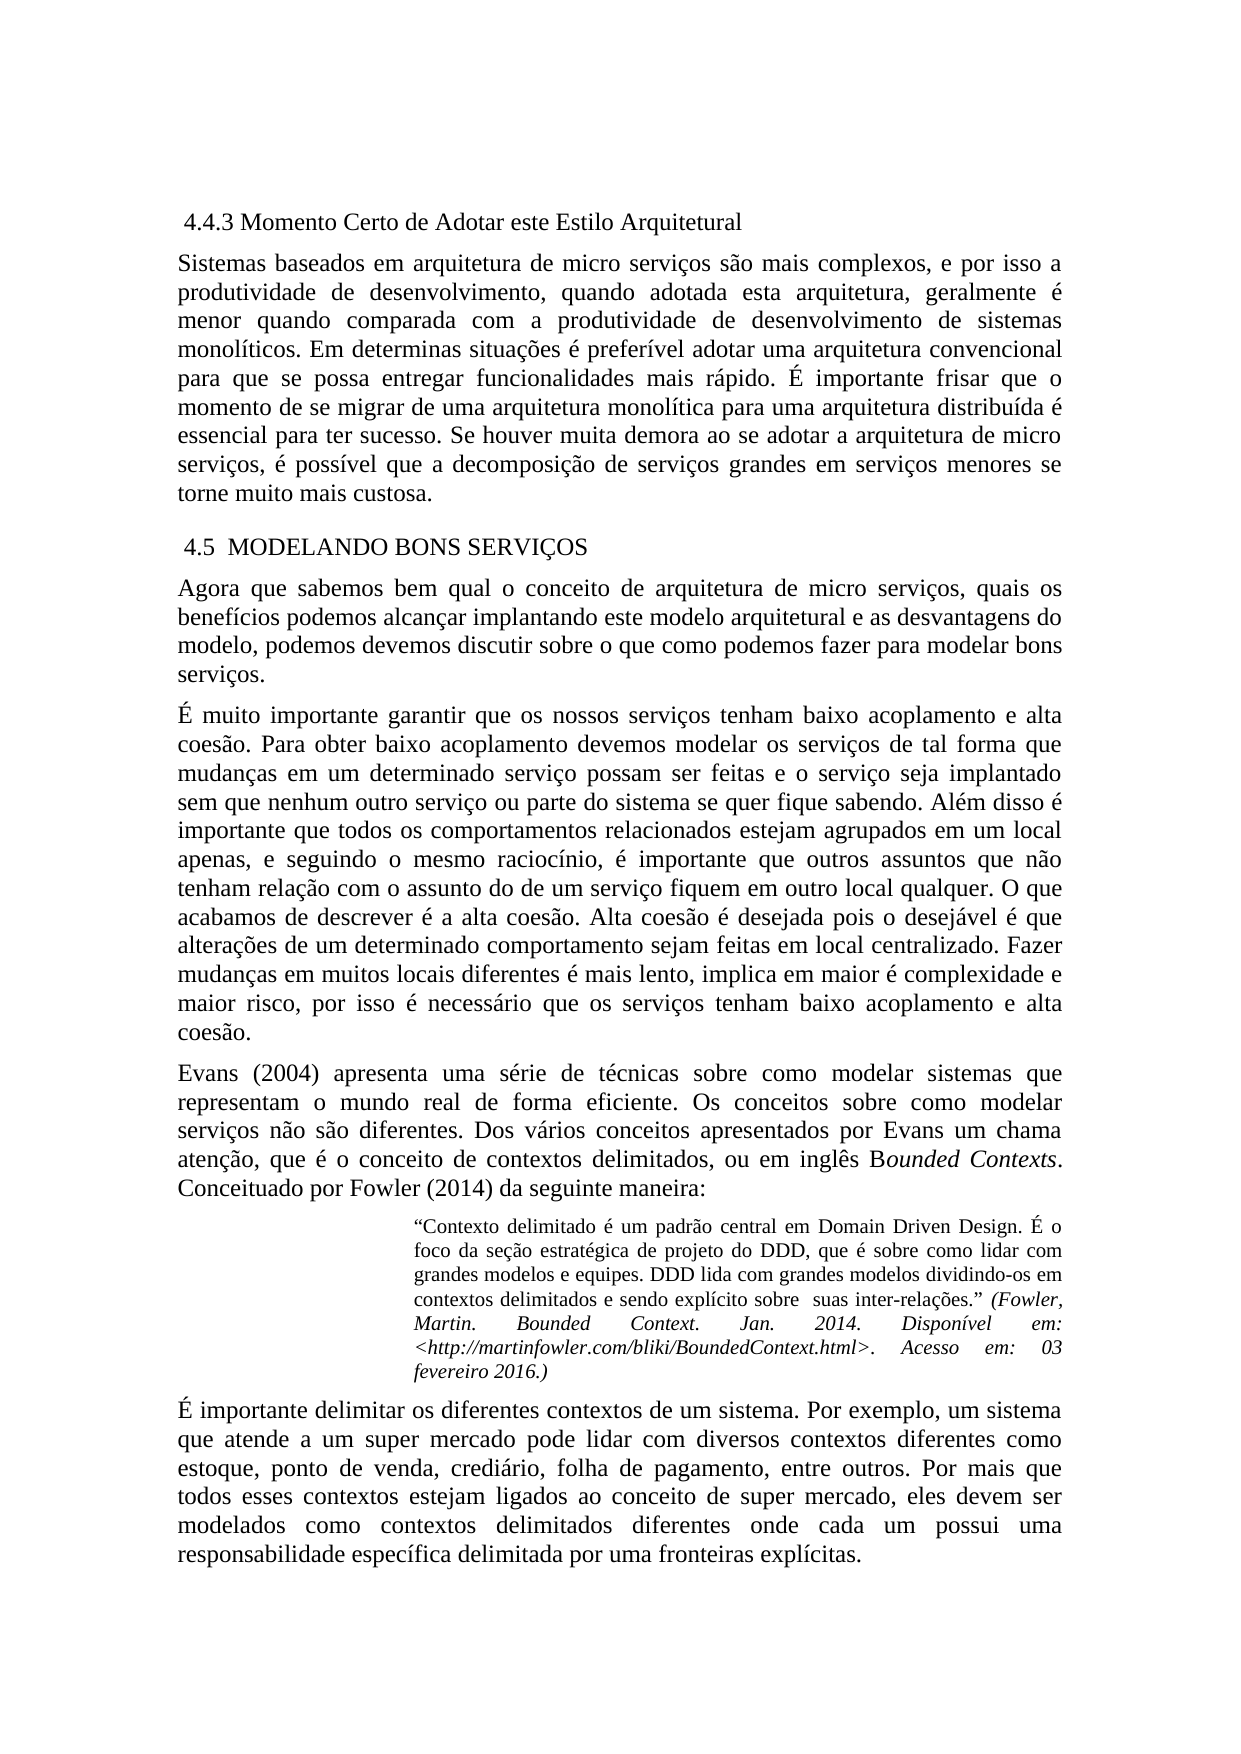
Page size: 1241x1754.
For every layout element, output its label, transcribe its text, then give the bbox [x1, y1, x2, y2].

text Sistemas baseados em arquitetura de micro serviços são mais complexos, e por isso a produtividade de desenvolvimento, quando adotada esta arquitetura, geralmente é menor quando comparada com a produtividade de desenvolvimento de sistemas monolíticos. Em determinas situações é preferível adotar uma arquitetura convencional para que se possa entregar funcionalidades mais rápido. É importante frisar que o momento de se migrar de uma arquitetura monolítica para uma arquitetura distribuída é essencial para ter sucesso. Se houver muita demora ao se adotar a arquitetura de micro serviços, é possível que a decomposição de serviços grandes em serviços menores se torne muito mais custosa. [177, 248, 1063, 507]
text Agora que sabemos bem qual o conceito de arquitetura de micro serviços, quais os benefícios podemos alcançar implantando este modelo arquitetural e as desvantagens do modelo, podemos devemos discutir sobre o que como podemos fazer para modelar bons serviços. [177, 573, 1063, 688]
text Evans (2004) apresenta uma série de técnicas sobre como modelar sistemas que representam o mundo real de forma eficiente. Os conceitos sobre como modelar serviços não são diferentes. Dos vários conceitos apresentados por Evans um chama atenção, que é o conceito de contextos delimitados, ou em inglês Bounded Contexts. Conceituado por Fowler (2014) da seguinte maneira: [177, 1058, 1063, 1202]
text “Contexto delimitado é um padrão central em Domain Driven Design. É o foco da seção estratégica de projeto do DDD, que é sobre como lidar com grandes modelos e equipes. DDD lida com grandes modelos dividindo-os em contextos delimitados e sendo explícito sobre suas inter-relações.” (Fowler, Martin. Bounded Context. Jan. 2014. Disponível em: <http://martinfowler.com/bliki/BoundedContext.html>. Acesso em: 03 fevereiro 2016.) [413, 1214, 1063, 1383]
text É muito importante garantir que os nossos serviços tenham baixo acoplamento e alta coesão. Para obter baixo acoplamento devemos modelar os serviços de tal forma que mudanças em um determinado serviço possam ser feitas e o serviço seja implantado sem que nenhum outro serviço ou parte do sistema se quer fique sabendo. Além disso é importante que todos os comportamentos relacionados estejam agrupados em um local apenas, e seguindo o mesmo raciocínio, é importante que outros assuntos que não tenham relação com o assunto do de um serviço fiquem em outro local qualquer. O que acabamos de descrever é a alta coesão. Alta coesão é desejada pois o desejável é que alterações de um determinado comportamento sejam feitas em local centralizado. Fazer mudanças em muitos locais diferentes é mais lento, implica em maior é complexidade e maior risco, por isso é necessário que os serviços tenham baixo acoplamento e alta coesão. [177, 701, 1063, 1046]
subtitle Momento Certo de Adotar este Estilo Arquitetural [177, 207, 1063, 236]
text É importante delimitar os diferentes contextos de um sistema. Por exemplo, um sistema que atende a um super mercado pode lidar com diversos contextos diferentes como estoque, ponto de venda, crediário, folha de pagamento, entre outros. Por mais que todos esses contextos estejam ligados ao conceito de super mercado, eles devem ser modelados como contextos delimitados diferentes onde cada um possui uma responsabilidade específica delimitada por uma fronteiras explícitas. [177, 1395, 1063, 1568]
subtitle MODELANDO BONS SERVIÇOS [177, 532, 1063, 561]
